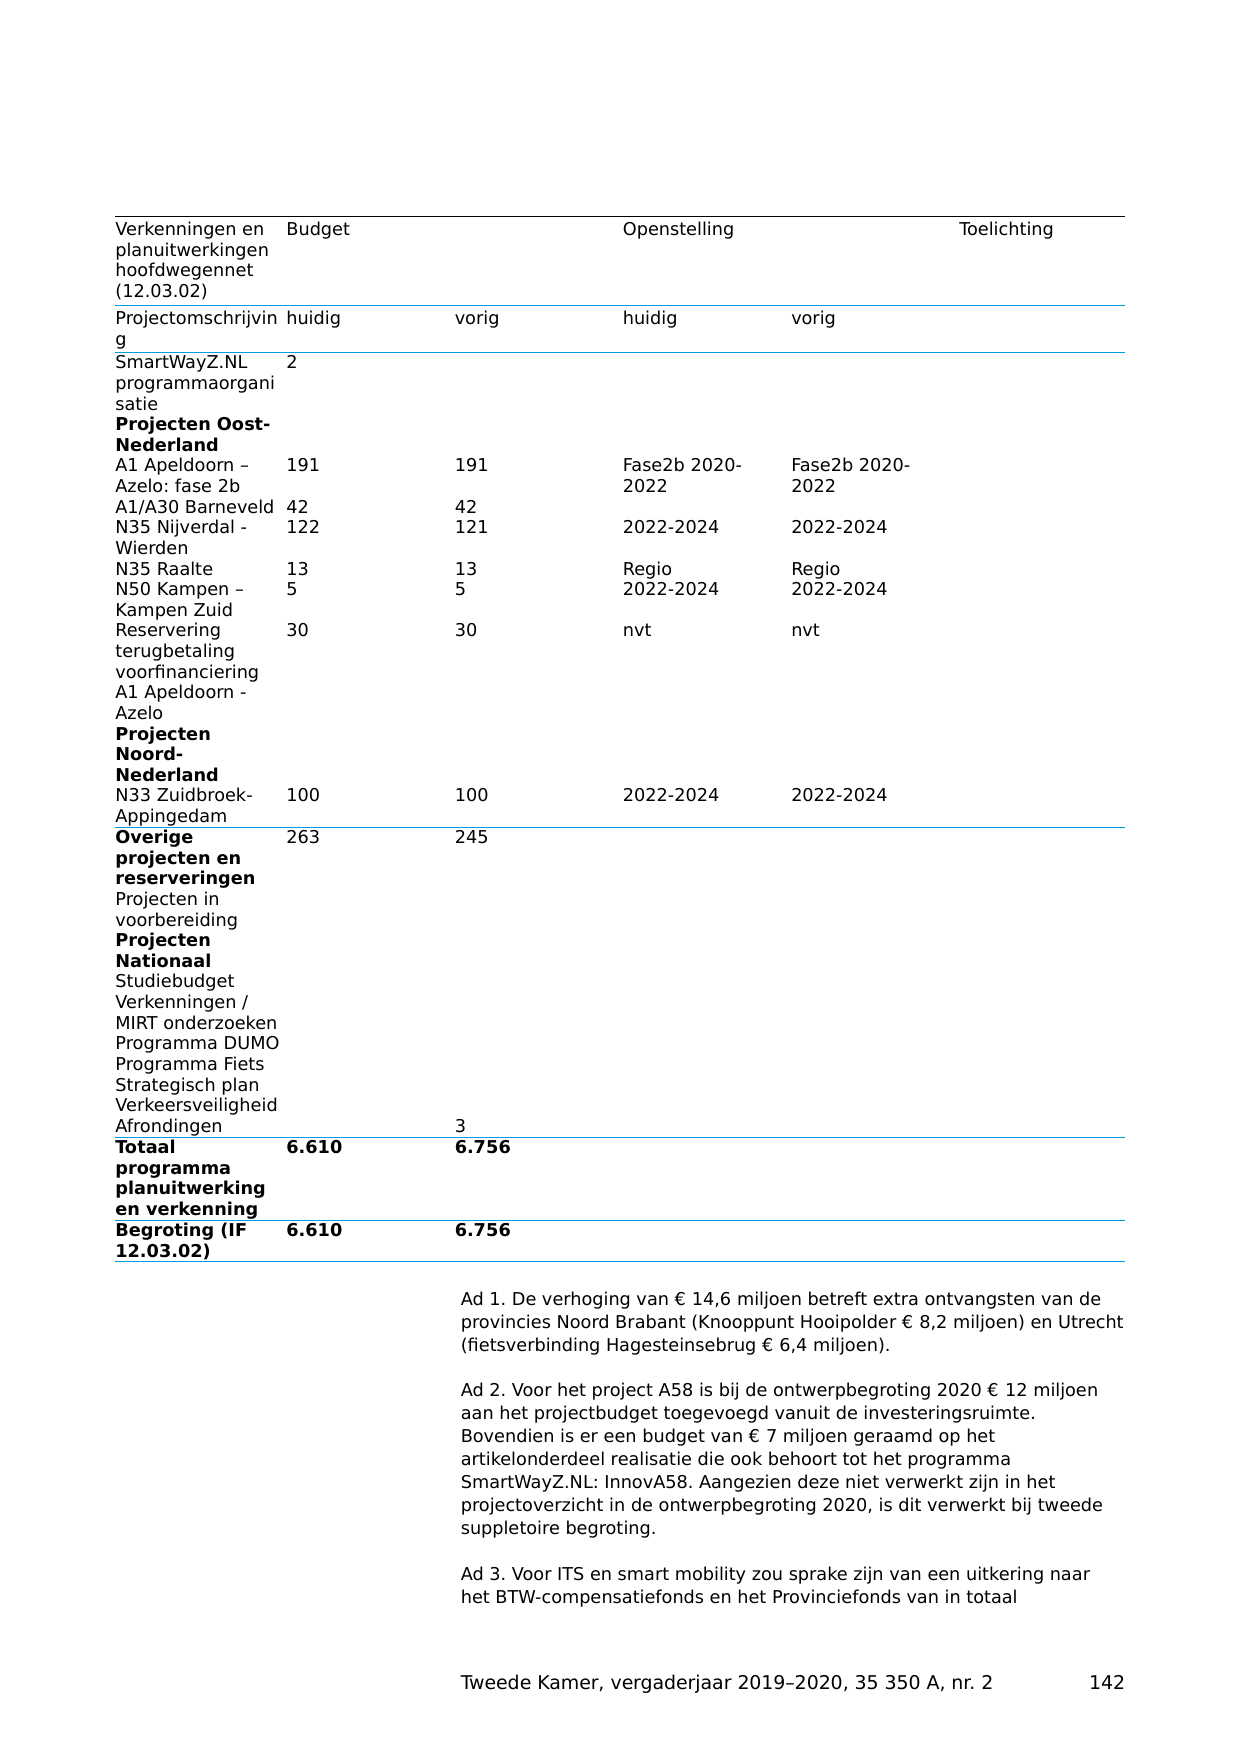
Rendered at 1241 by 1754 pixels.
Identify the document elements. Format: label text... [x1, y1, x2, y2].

table_cell 100 [283, 785, 452, 827]
table_cell [452, 1075, 620, 1116]
table_cell [283, 724, 452, 785]
table_cell 3 [452, 1116, 620, 1136]
table_cell SmartWayZ.NL programmaorganisatie [115, 353, 283, 414]
table_cell Programma DUMO [115, 1033, 283, 1054]
table_cell [956, 785, 1125, 827]
table_cell [620, 1116, 788, 1136]
table_cell [452, 724, 620, 785]
table_cell 2022-2024 [788, 785, 956, 827]
table_cell Overige projecten en reserveringen [115, 828, 283, 889]
table_cell 42 [283, 497, 452, 517]
table_cell [452, 971, 620, 1033]
table_cell [788, 828, 956, 889]
table_cell [620, 724, 788, 785]
table_cell 13 [452, 559, 620, 579]
table_cell [956, 455, 1125, 497]
table_cell 245 [452, 828, 620, 889]
table_cell [452, 353, 620, 414]
table_cell [283, 414, 452, 455]
table_cell N35 Nijverdal - Wierden [115, 517, 283, 558]
table_header Mutaties tweede suppletoire begroting 2019 (Bedragen x € 1 mln.) [115, 191, 1125, 216]
table_cell Toelichting [956, 217, 1125, 304]
table_cell [956, 1075, 1125, 1116]
table_cell A1/A30 Barneveld [115, 497, 283, 517]
table_cell 2022-2024 [788, 517, 956, 558]
table_cell [788, 353, 956, 414]
table_cell Totaal programma planuitwerking en verkenning [115, 1138, 283, 1219]
table_cell 100 [452, 785, 620, 827]
table_cell [620, 1221, 788, 1261]
table_cell N33 Zuidbroek-Appingedam [115, 785, 283, 827]
table_cell [956, 517, 1125, 558]
table_cell [283, 1054, 452, 1074]
table_cell [788, 414, 956, 455]
table_cell [788, 971, 956, 1033]
text Ad 2. Voor het project A58 is bij de ontwerpbegroting 2020 € 12 miljoen aan het projectbudget toegevoegd vanuit de investeringsruimte. Bovendien is er een budget van € 7 miljoen geraamd op het artikelonderdeel realisatie die ook behoort tot het programma SmartWayZ.NL: InnovA58. Aangezien deze niet verwerkt zijn in het projectoverzicht in de ontwerpbegroting 2020, is dit verwerkt bij tweede suppletoire begroting. [461, 1378, 1125, 1539]
table_cell [620, 828, 788, 889]
table_cell [788, 1138, 956, 1219]
table_cell Fase2b 2020-2022 [620, 455, 788, 497]
table_cell [956, 559, 1125, 579]
table_cell [283, 1033, 452, 1054]
table_cell 121 [452, 517, 620, 558]
table_cell 30 [283, 620, 452, 723]
table_cell Projecten Noord-Nederland [115, 724, 283, 785]
table_cell Fase2b 2020-2022 [788, 455, 956, 497]
table_cell [956, 889, 1125, 930]
table_cell [620, 889, 788, 930]
table_cell 2022-2024 [620, 785, 788, 827]
table_cell [956, 1054, 1125, 1074]
table_cell 5 [283, 579, 452, 620]
table_cell 5 [452, 579, 620, 620]
table_cell [452, 1033, 620, 1054]
table_cell [283, 971, 452, 1033]
table_cell 122 [283, 517, 452, 558]
table_cell 6.610 [283, 1221, 452, 1261]
table_cell [956, 828, 1125, 889]
table_cell [956, 724, 1125, 785]
table_cell [956, 414, 1125, 455]
table_cell [956, 497, 1125, 517]
table_cell [956, 620, 1125, 723]
table_cell [956, 1116, 1125, 1136]
table_cell nvt [620, 620, 788, 723]
table_cell [956, 353, 1125, 414]
table_cell [788, 1116, 956, 1136]
table_cell [788, 1054, 956, 1074]
table_cell [283, 889, 452, 930]
table_cell 2022-2024 [788, 579, 956, 620]
table_cell nvt [788, 620, 956, 723]
table_cell [788, 1221, 956, 1261]
table_cell [452, 1054, 620, 1074]
table_cell 191 [283, 455, 452, 497]
table_cell [452, 930, 620, 971]
table_cell 2022-2024 [620, 579, 788, 620]
table_cell huidig [620, 306, 788, 352]
table_cell 263 [283, 828, 452, 889]
table_cell [956, 971, 1125, 1033]
table_cell 30 [452, 620, 620, 723]
table_cell Regio [788, 559, 956, 579]
table_cell [283, 1075, 452, 1116]
table_cell Projecten Oost-Nederland [115, 414, 283, 455]
table_cell [956, 1221, 1125, 1261]
table_cell Projecten Nationaal [115, 930, 283, 971]
table_cell 2022-2024 [620, 517, 788, 558]
table_cell [620, 497, 788, 517]
table_cell [620, 353, 788, 414]
table_cell [620, 930, 788, 971]
table_cell Strategisch plan Verkeersveiligheid [115, 1075, 283, 1116]
table_cell 6.756 [452, 1221, 620, 1261]
table_cell 2 [283, 353, 452, 414]
table_cell Reservering terugbetaling voorfinanciering A1 Apeldoorn - Azelo [115, 620, 283, 723]
text Ad 3. Voor ITS en smart mobility zou sprake zijn van een uitkering naar het BTW-compensatiefonds en het Provinciefonds van in totaal [461, 1562, 1125, 1608]
table_cell [788, 930, 956, 971]
table_cell [452, 889, 620, 930]
table_cell huidig [283, 306, 452, 352]
table_cell Openstelling [620, 217, 956, 304]
table_cell Budget [283, 217, 620, 304]
table_cell [620, 1075, 788, 1116]
table_cell [956, 306, 1125, 352]
table_cell [283, 930, 452, 971]
table_cell 191 [452, 455, 620, 497]
table_cell [620, 1033, 788, 1054]
table_cell vorig [788, 306, 956, 352]
table_cell Verkenningen en planuitwerkingen hoofdwegennet (12.03.02) [115, 217, 283, 304]
table_cell Afrondingen [115, 1116, 283, 1136]
table_cell vorig [452, 306, 620, 352]
table_cell [788, 497, 956, 517]
table_cell [788, 1075, 956, 1116]
table_cell Regio [620, 559, 788, 579]
table_cell [956, 579, 1125, 620]
table_cell Projectomschrijving [115, 306, 283, 352]
table_cell [620, 1138, 788, 1219]
table_cell 6.756 [452, 1138, 620, 1219]
table_cell [283, 1116, 452, 1136]
table_cell [620, 414, 788, 455]
table_cell [788, 889, 956, 930]
table_cell [620, 1054, 788, 1074]
table_cell [956, 1138, 1125, 1219]
text Ad 1. De verhoging van € 14,6 miljoen betreft extra ontvangsten van de provincies Noord Brabant (Knooppunt Hooipolder € 8,2 miljoen) en Utrecht (fietsverbinding Hagesteinsebrug € 6,4 miljoen). [461, 1287, 1125, 1356]
table_cell 13 [283, 559, 452, 579]
table_cell [956, 1033, 1125, 1054]
table_cell Studiebudget Verkenningen / MIRT onderzoeken [115, 971, 283, 1033]
table_cell N35 Raalte [115, 559, 283, 579]
table_cell 42 [452, 497, 620, 517]
table_cell [452, 414, 620, 455]
table_cell [788, 724, 956, 785]
table_cell [620, 971, 788, 1033]
table_cell N50 Kampen – Kampen Zuid [115, 579, 283, 620]
table_cell Begroting (IF 12.03.02) [115, 1221, 283, 1261]
table_cell Programma Fiets [115, 1054, 283, 1074]
table_cell A1 Apeldoorn – Azelo: fase 2b [115, 455, 283, 497]
table_cell [956, 930, 1125, 971]
table_cell [788, 1033, 956, 1054]
table_cell 6.610 [283, 1138, 452, 1219]
table_cell Projecten in voorbereiding [115, 889, 283, 930]
